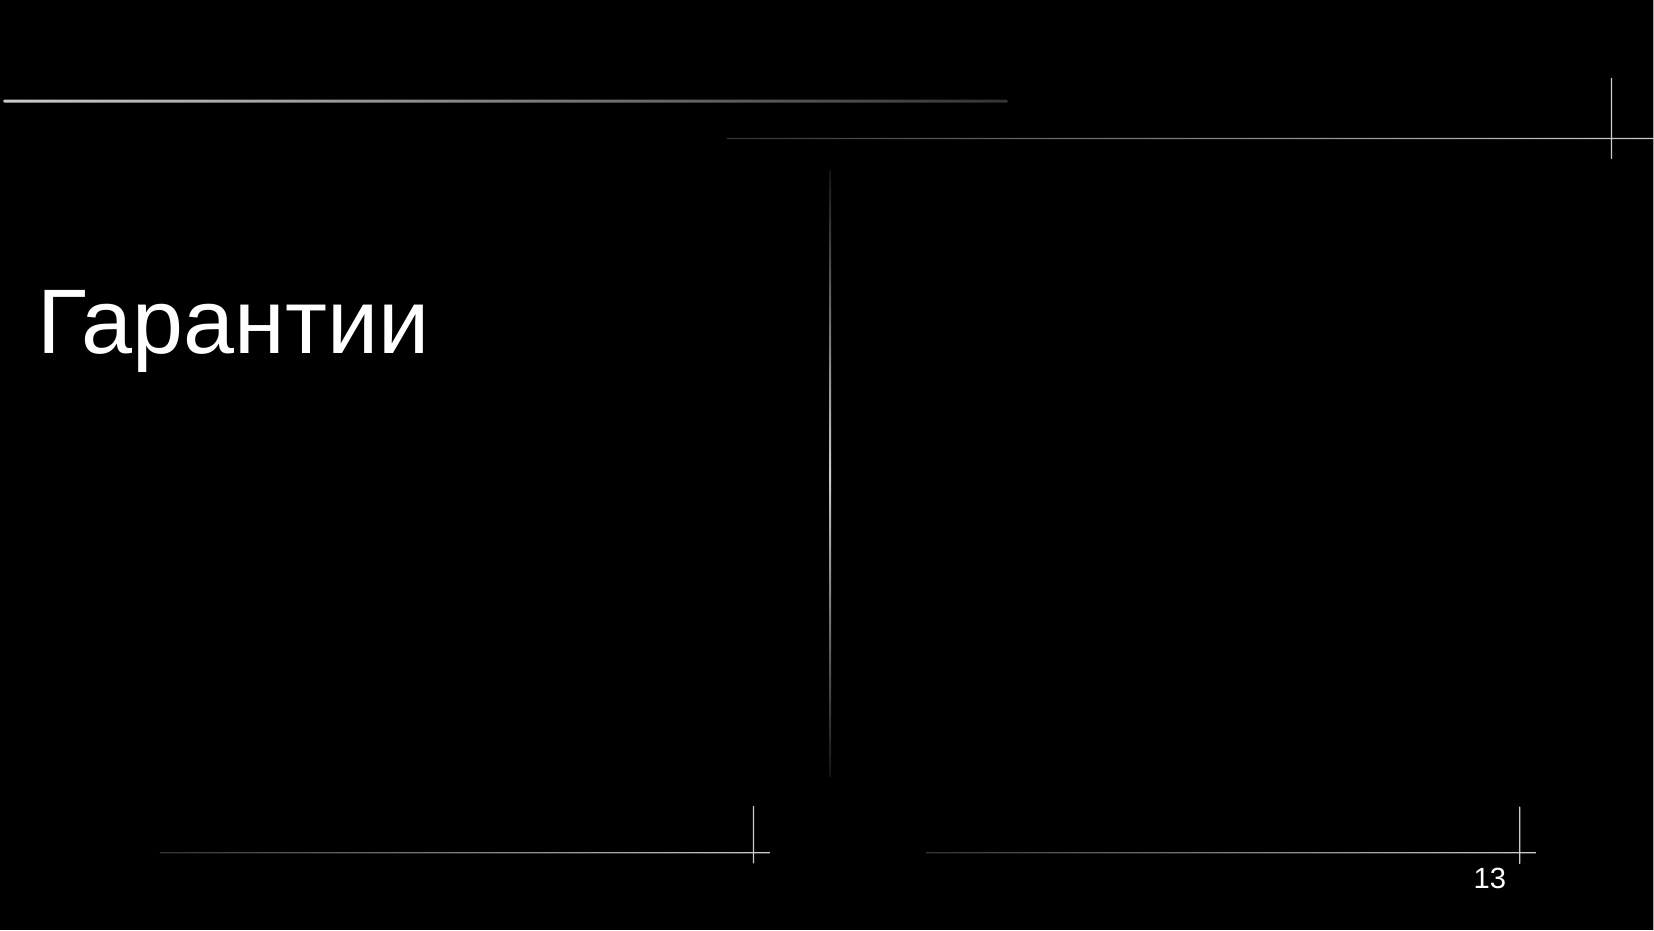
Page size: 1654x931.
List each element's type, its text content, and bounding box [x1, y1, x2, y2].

title Гарантии [37, 268, 1603, 376]
